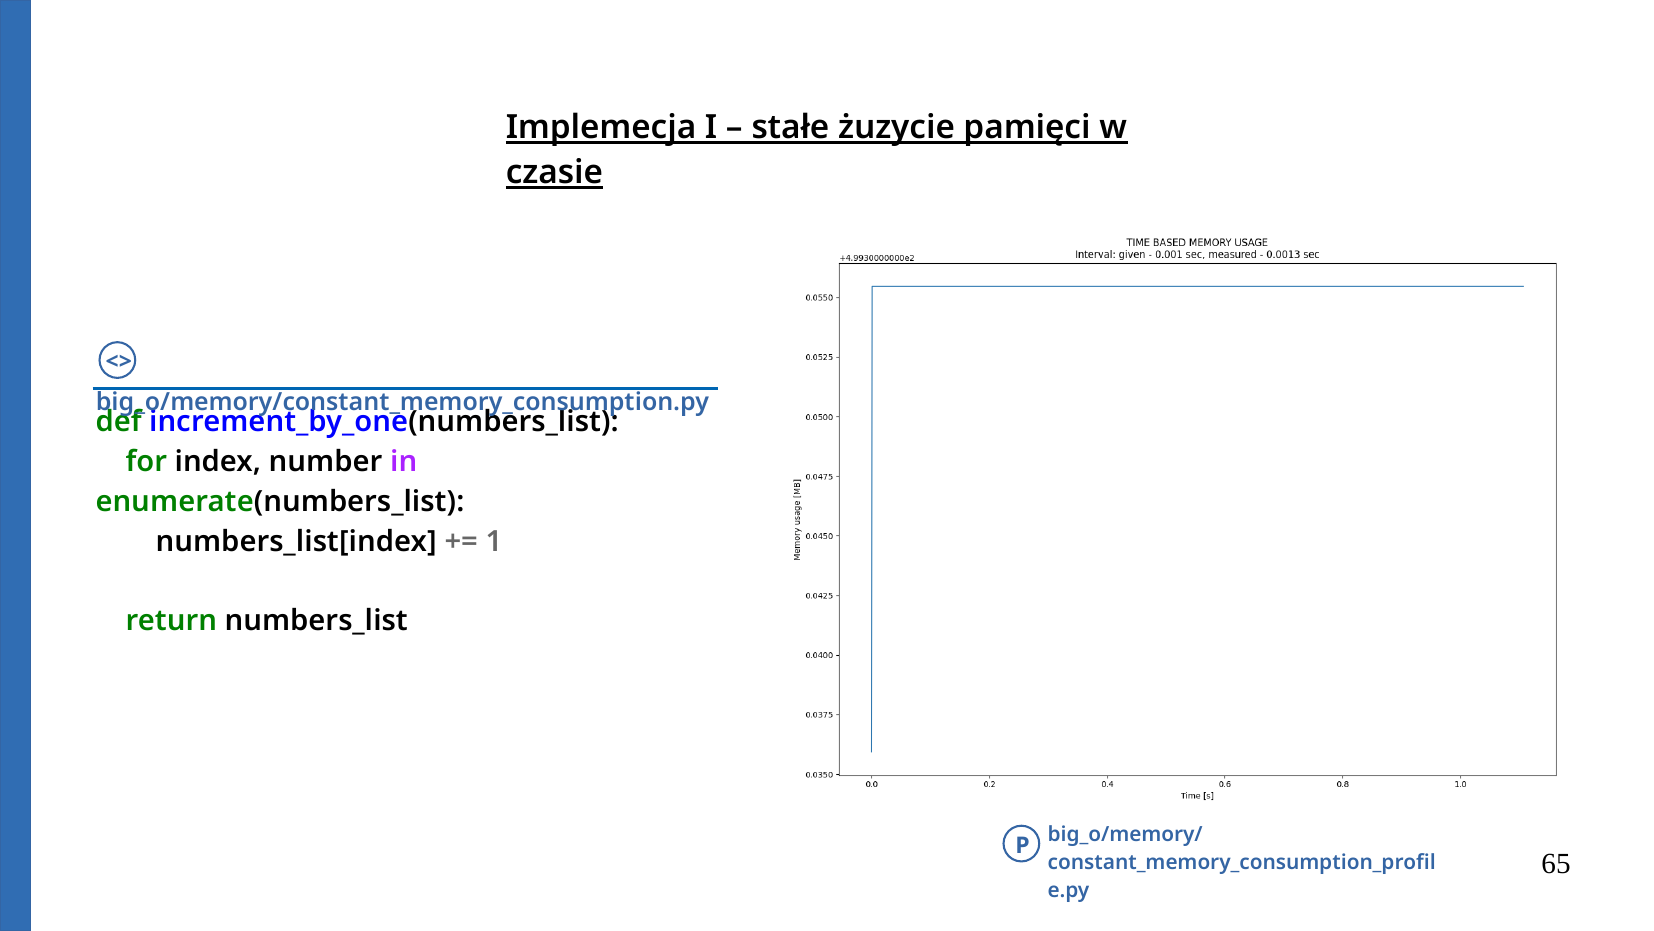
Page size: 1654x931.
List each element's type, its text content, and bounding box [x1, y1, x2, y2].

text_box <> [90, 337, 147, 342]
text_box P [1001, 821, 1031, 869]
text_box Implemecja I – stałe żuzycie pamięci w czasie [491, 95, 1163, 161]
text_box def increment_by_one(numbers_list): for index, number in enumerate(numbers_list): numbers_list[index] += 1 return numbers_list [80, 393, 728, 592]
text_box big_o/memory/constant_memory_consumption_profile.py [1032, 811, 1452, 880]
picture [723, 183, 1648, 848]
text_box [0, 0, 31, 931]
text_box big_o/memory/constant_memory_consumption.py [81, 342, 743, 401]
